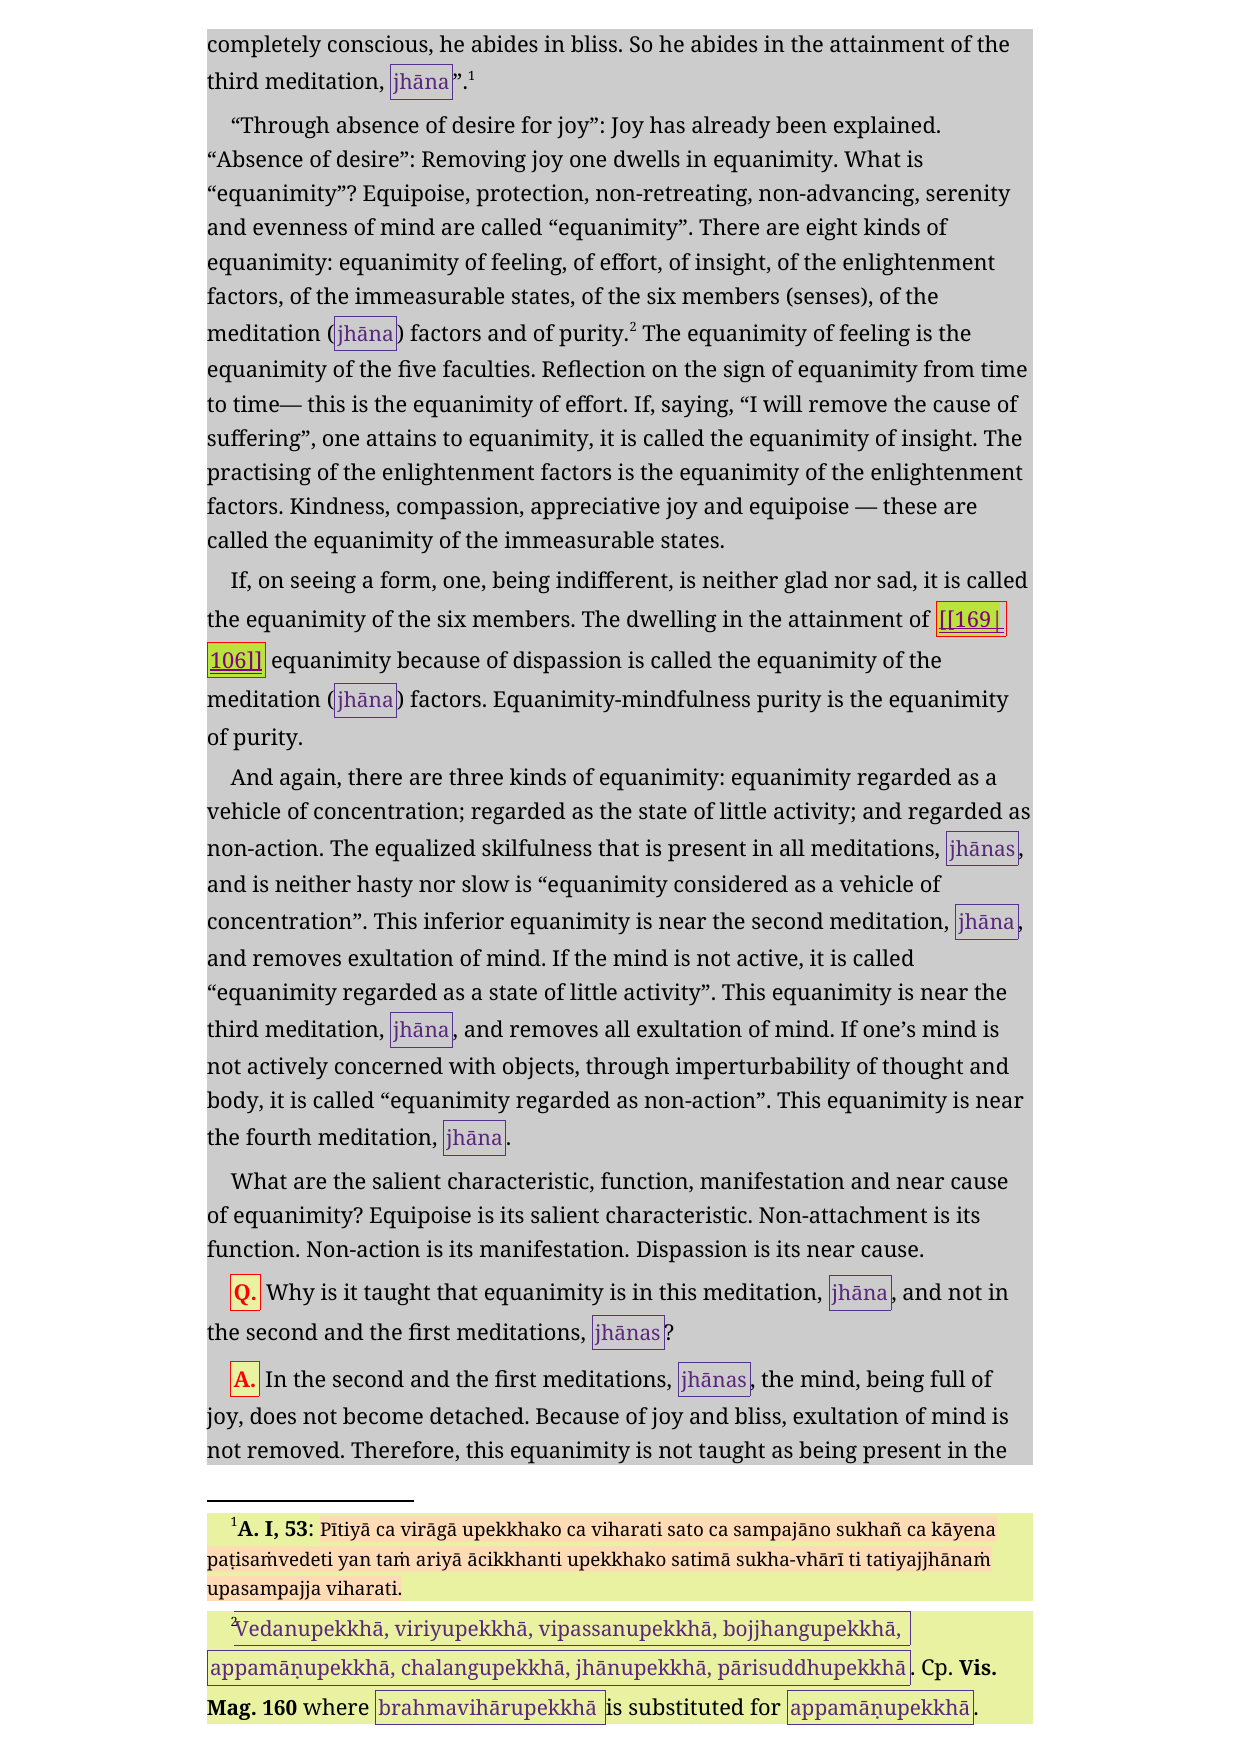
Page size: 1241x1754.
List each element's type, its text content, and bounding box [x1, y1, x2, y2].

text Vedanupekkhā, viriyupekkhā, vipassanupekkhā, bojjhangupekkhā, appamāṇupekkhā, chalangupekkhā, jhānupekkhā, pārisuddhupekkhā. Cp. Vis. Mag. 160 where brahmavihārupekkhā is substituted for appamāṇupekkhā. [207, 1611, 1033, 1724]
text A. I, 53: Pītiyā ca virāgā upekkhako ca viharati sato ca sampajāno sukhañ ca kāyena paṭisaṁvedeti yan taṁ ariyā ācikkhanti upekkhako satimā sukha-vhārī ti tatiyajjhānaṁ upasampajja viharati. [207, 1513, 1033, 1601]
text completely conscious, he abides in bliss. So he abides in the attainment of the third meditation, jhāna”. [207, 29, 1033, 99]
text If, on seeing a form, one, being indifferent, is neither glad nor sad, it is called the equanimity of the six members. The dwelling in the attainment of [[169|106]] equanimity because of dispassion is called the equanimity of the meditation (jhāna) factors. Equanimity-mindfulness purity is the equanimity of purity. [207, 565, 1033, 751]
text “Through absence of desire for joy”: Joy has already been explained. “Absence of desire”: Removing joy one dwells in equanimity. What is “equanimity”? Equipoise, protection, non-retreating, non-advancing, serenity and evenness of mind are called “equanimity”. There are eight kinds of equanimity: equanimity of feeling, of effort, of insight, of the enlightenment factors, of the immeasurable states, of the six members (senses), of the meditation (jhāna) factors and of purity. The equanimity of feeling is the equanimity of the five faculties. Reflection on the sign of equanimity from time to time— this is the equanimity of effort. If, saying, “I will remove the cause of suffering”, one attains to equanimity, it is called the equanimity of insight. The practising of the enlightenment factors is the equanimity of the enlightenment factors. Kindness, compassion, appreciative joy and equipoise — these are called the equanimity of the immeasurable states. [207, 110, 1033, 555]
text Q. Why is it taught that equanimity is in this meditation, jhāna, and not in the second and the first meditations, jhānas? [207, 1274, 1033, 1349]
text A. In the second and the first meditations, jhānas, the mind, being full of joy, does not become detached. Because of joy and bliss, exultation of mind is not removed. Therefore, this equanimity is not taught as being present in the [207, 1361, 1033, 1465]
text What are the salient characteristic, function, manifestation and near cause of equanimity? Equipoise is its salient characteristic. Non-attachment is its function. Non-action is its manifestation. Dispassion is its near cause. [207, 1166, 1033, 1264]
text And again, there are three kinds of equanimity: equanimity regarded as a vehicle of concentration; regarded as the state of little activity; and regarded as non-action. The equalized skilfulness that is present in all meditations, jhānas, and is neither hasty nor slow is “equanimity considered as a vehicle of concentration”. This inferior equanimity is near the second meditation, jhāna, and removes exultation of mind. If the mind is not active, it is called “equanimity regarded as a state of little activity”. This equanimity is near the third meditation, jhāna, and removes all exultation of mind. If one’s mind is not actively concerned with objects, through imperturbability of thought and body, it is called “equanimity regarded as non-action”. This equanimity is near the fourth meditation, jhāna. [207, 762, 1033, 1155]
